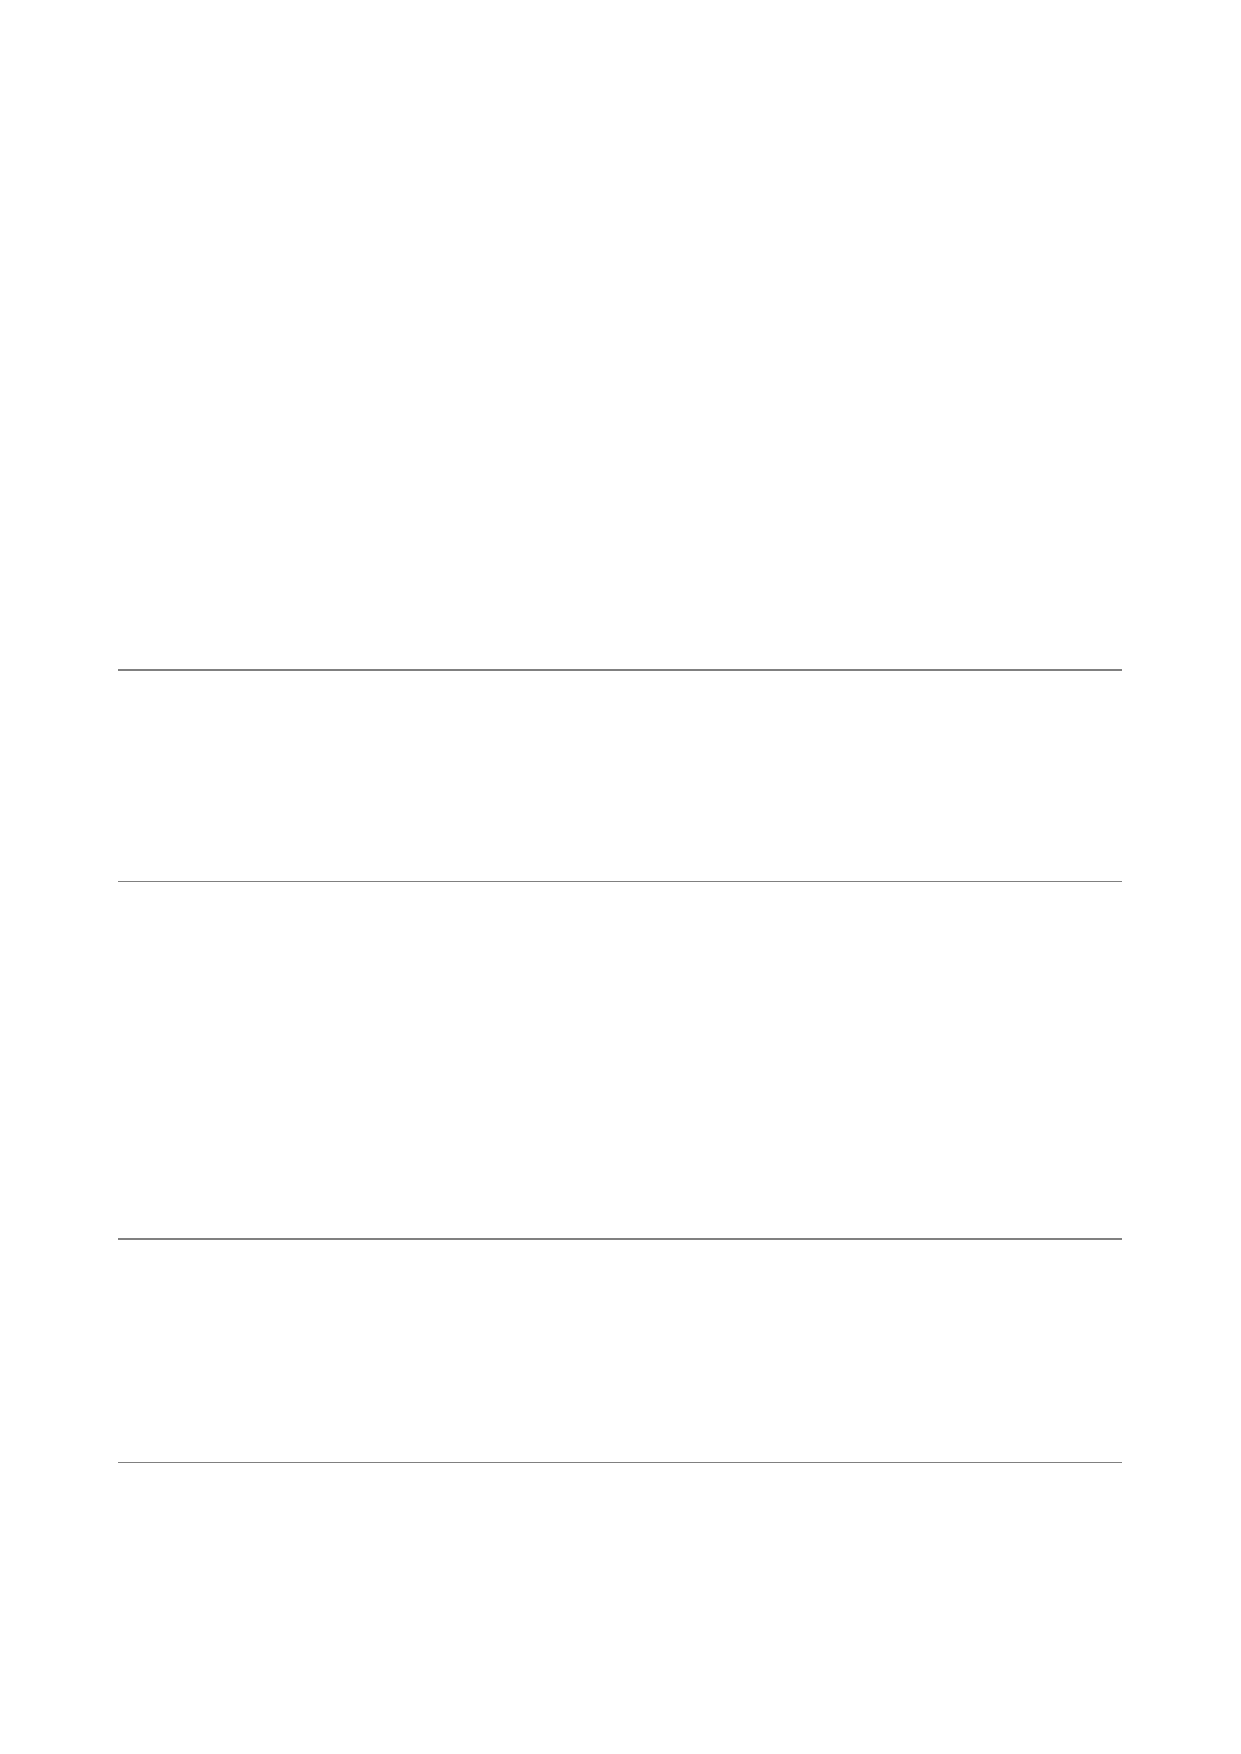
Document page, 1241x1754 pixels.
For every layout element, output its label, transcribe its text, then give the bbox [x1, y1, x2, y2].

list u1 и u2 — это разные объекты, но они разделяют один и тот же шаблон (User.prototype). [162, 408, 1122, 474]
text const u2 = new User("Bob"); [118, 307, 1122, 331]
text User.prototype.sayHi = function() { [118, 189, 1122, 213]
text Если ты создаёшь нового пользователя через new User(), он не копирует всё из этой папки, а просто ссылается на неё: “Если я чего-то не знаю — спрошу у User.prototype”. [118, 1073, 1122, 1205]
text u2.sayHi(); // Привет, я Bob [118, 517, 1122, 540]
text То есть u1 хранит ссылку на объект User.prototype. [118, 1398, 1122, 1428]
subtitle 🔹 То есть: [118, 720, 1122, 763]
text User.prototype = { sayHi: f } [118, 1568, 1122, 1592]
text const u1 = new User("Alice"); [118, 284, 1122, 307]
text }; [118, 236, 1122, 260]
text } [118, 142, 1122, 165]
text ↑ [118, 1592, 1122, 1616]
text console.log("Привет, я " + this.name); [118, 213, 1122, 236]
text this.name = name; [118, 118, 1122, 142]
subtitle 🔹 Можно думать так (аналогия): [118, 932, 1122, 975]
text .prototype — это объект, где мы можем хранить общие свойства и методы, чтобы их "наследовали" все объекты, созданные через new. [177, 776, 1063, 837]
text Метод sayHi хранится не в каждом объекте отдельно, а в одном месте — в User.prototype. [118, 570, 1122, 636]
text 📦 User.prototype — это как общая папка с инструкциями, к которой имеют доступ все пользователи (u1, u2, u3 и т.д.). [118, 988, 1122, 1053]
text Теперь: [118, 360, 1122, 389]
subtitle 🔹 Проверим в коде: [118, 1289, 1122, 1332]
subtitle 🔹 Визуально: [118, 1513, 1122, 1556]
text u1.sayHi(); // Привет, я Alice [118, 493, 1122, 517]
text console.log(u1.__proto__ === User.prototype); // true ✅ [118, 1344, 1122, 1368]
